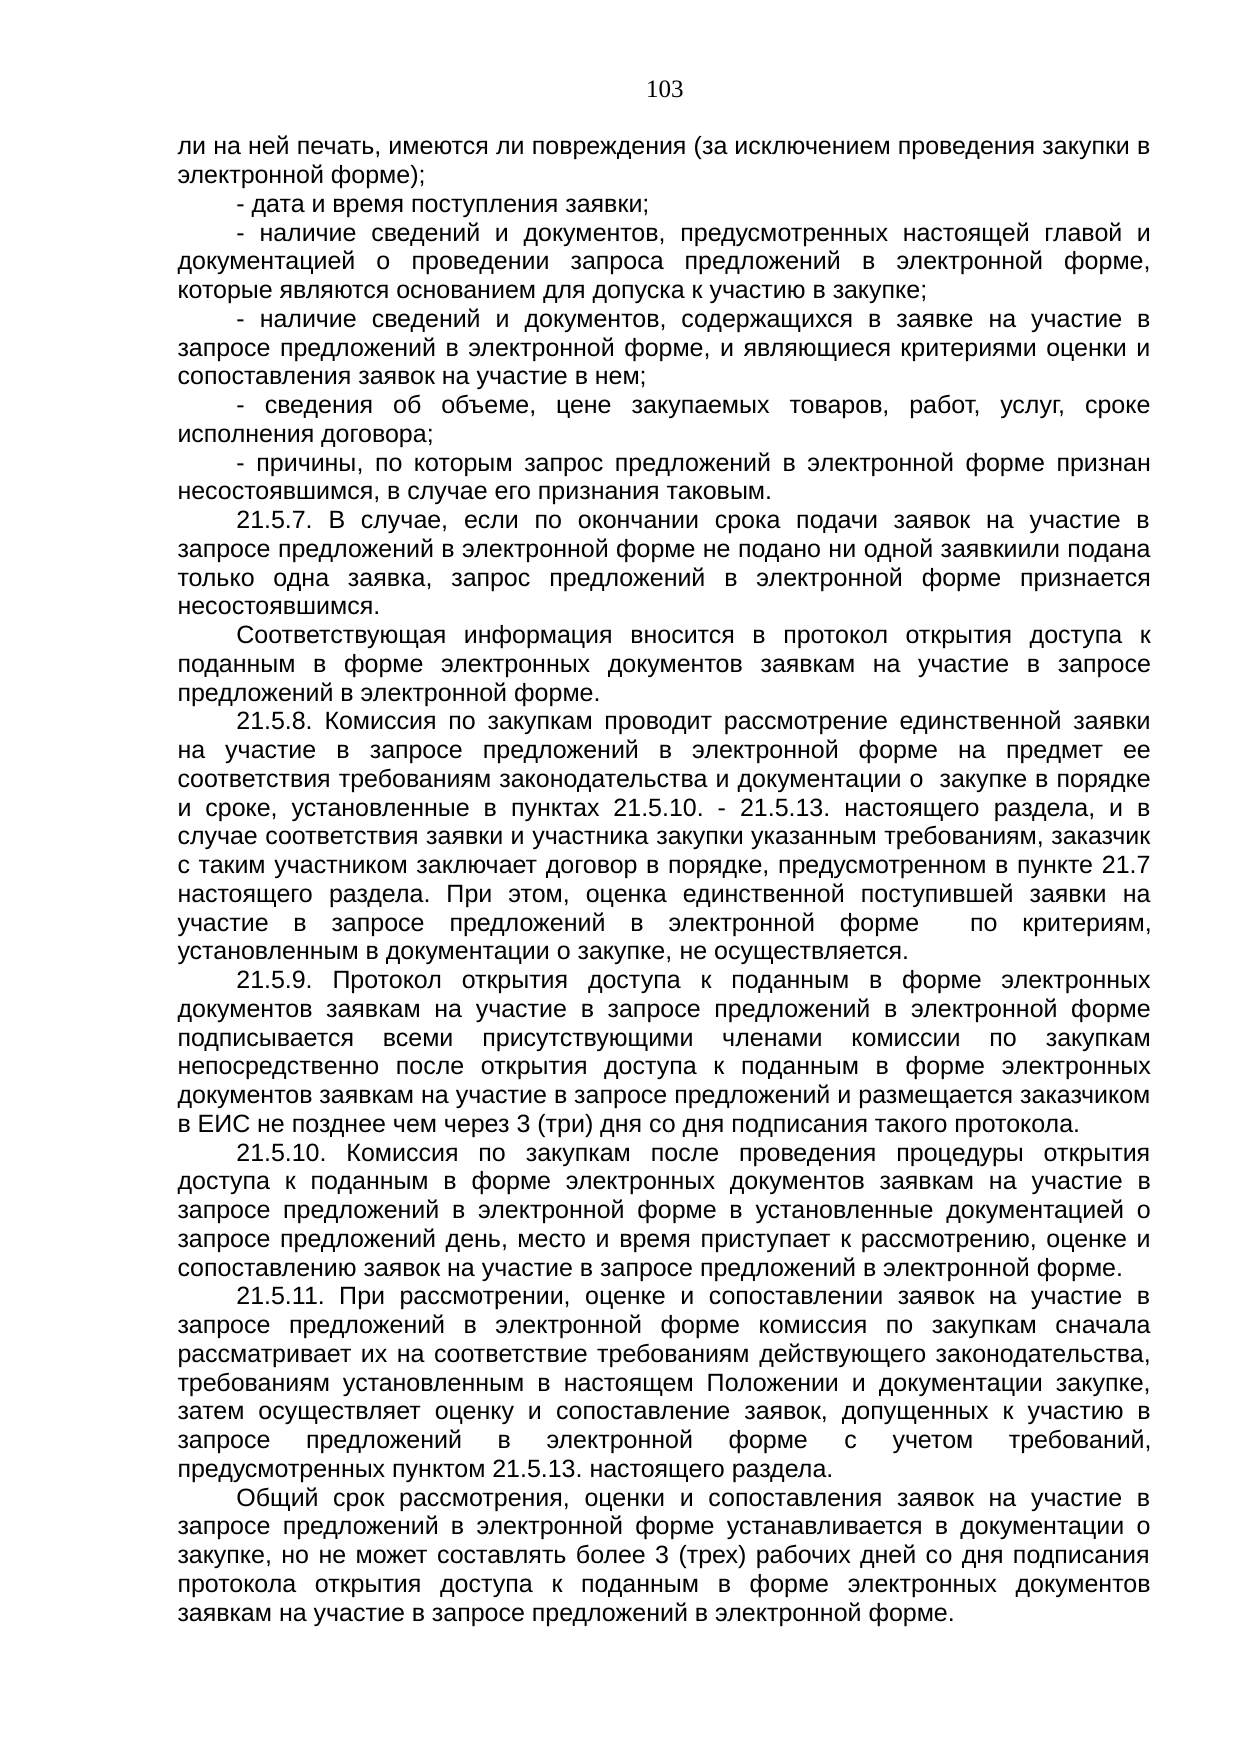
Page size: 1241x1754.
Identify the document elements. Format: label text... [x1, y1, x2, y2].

text ли на ней печать, имеются ли повреждения (за исключением проведения закупки в электронной форме); [177, 131, 1152, 189]
text 21.5.10. Комиссия по закупкам после проведения процедуры открытия доступа к поданным в форме электронных документов заявкам на участие в запросе предложений в электронной форме в установленные документацией о запросе предложений день, место и время приступает к рассмотрению, оценке и сопоставлению заявок на участие в запросе предложений в электронной форме. [177, 1137, 1152, 1281]
text - дата и время поступления заявки; [177, 189, 1152, 217]
text - сведения об объеме, цене закупаемых товаров, работ, услуг, сроке исполнения договора; [177, 390, 1152, 447]
text 21.5.7. В случае, если по окончании срока подачи заявок на участие в запросе предложений в электронной форме не подано ни одной заявкиили подана только одна заявка, запрос предложений в электронной форме признается несостоявшимся. [177, 505, 1152, 620]
text 21.5.11. При рассмотрении, оценке и сопоставлении заявок на участие в запросе предложений в электронной форме комиссия по закупкам сначала рассматривает их на соответствие требованиям действующего законодательства, требованиям установленным в настоящем Положении и документации закупке, затем осуществляет оценку и сопоставление заявок, допущенных к участию в запросе предложений в электронной форме с учетом требований, предусмотренных пунктом 21.5.13. настоящего раздела. [177, 1281, 1152, 1482]
text - наличие сведений и документов, предусмотренных настоящей главой и документацией о проведении запроса предложений в электронной форме, которые являются основанием для допуска к участию в закупке; [177, 217, 1152, 304]
text Соответствующая информация вносится в протокол открытия доступа к поданным в форме электронных документов заявкам на участие в запросе предложений в электронной форме. [177, 620, 1152, 706]
text - причины, по которым запрос предложений в электронной форме признан несостоявшимся, в случае его признания таковым. [177, 447, 1152, 505]
text - наличие сведений и документов, содержащихся в заявке на участие в запросе предложений в электронной форме, и являющиеся критериями оценки и сопоставления заявок на участие в нем; [177, 304, 1152, 390]
text 21.5.9. Протокол открытия доступа к поданным в форме электронных документов заявкам на участие в запросе предложений в электронной форме подписывается всеми присутствующими членами комиссии по закупкам непосредственно после открытия доступа к поданным в форме электронных документов заявкам на участие в запросе предложений и размещается заказчиком в ЕИС не позднее чем через 3 (три) дня со дня подписания такого протокола. [177, 965, 1152, 1137]
text 21.5.8. Комиссия по закупкам проводит рассмотрение единственной заявки на участие в запросе предложений в электронной форме на предмет ее соответствия требованиям законодательства и документации о закупке в порядке и сроке, установленные в пунктах 21.5.10. - 21.5.13. настоящего раздела, и в случае соответствия заявки и участника закупки указанным требованиям, заказчик с таким участником заключает договор в порядке, предусмотренном в пункте 21.7 настоящего раздела. При этом, оценка единственной поступившей заявки на участие в запросе предложений в электронной форме по критериям, установленным в документации о закупке, не осуществляется. [177, 706, 1152, 965]
text Общий срок рассмотрения, оценки и сопоставления заявок на участие в запросе предложений в электронной форме устанавливается в документации о закупке, но не может составлять более 3 (трех) рабочих дней со дня подписания протокола открытия доступа к поданным в форме электронных документов заявкам на участие в запросе предложений в электронной форме. [177, 1482, 1152, 1626]
